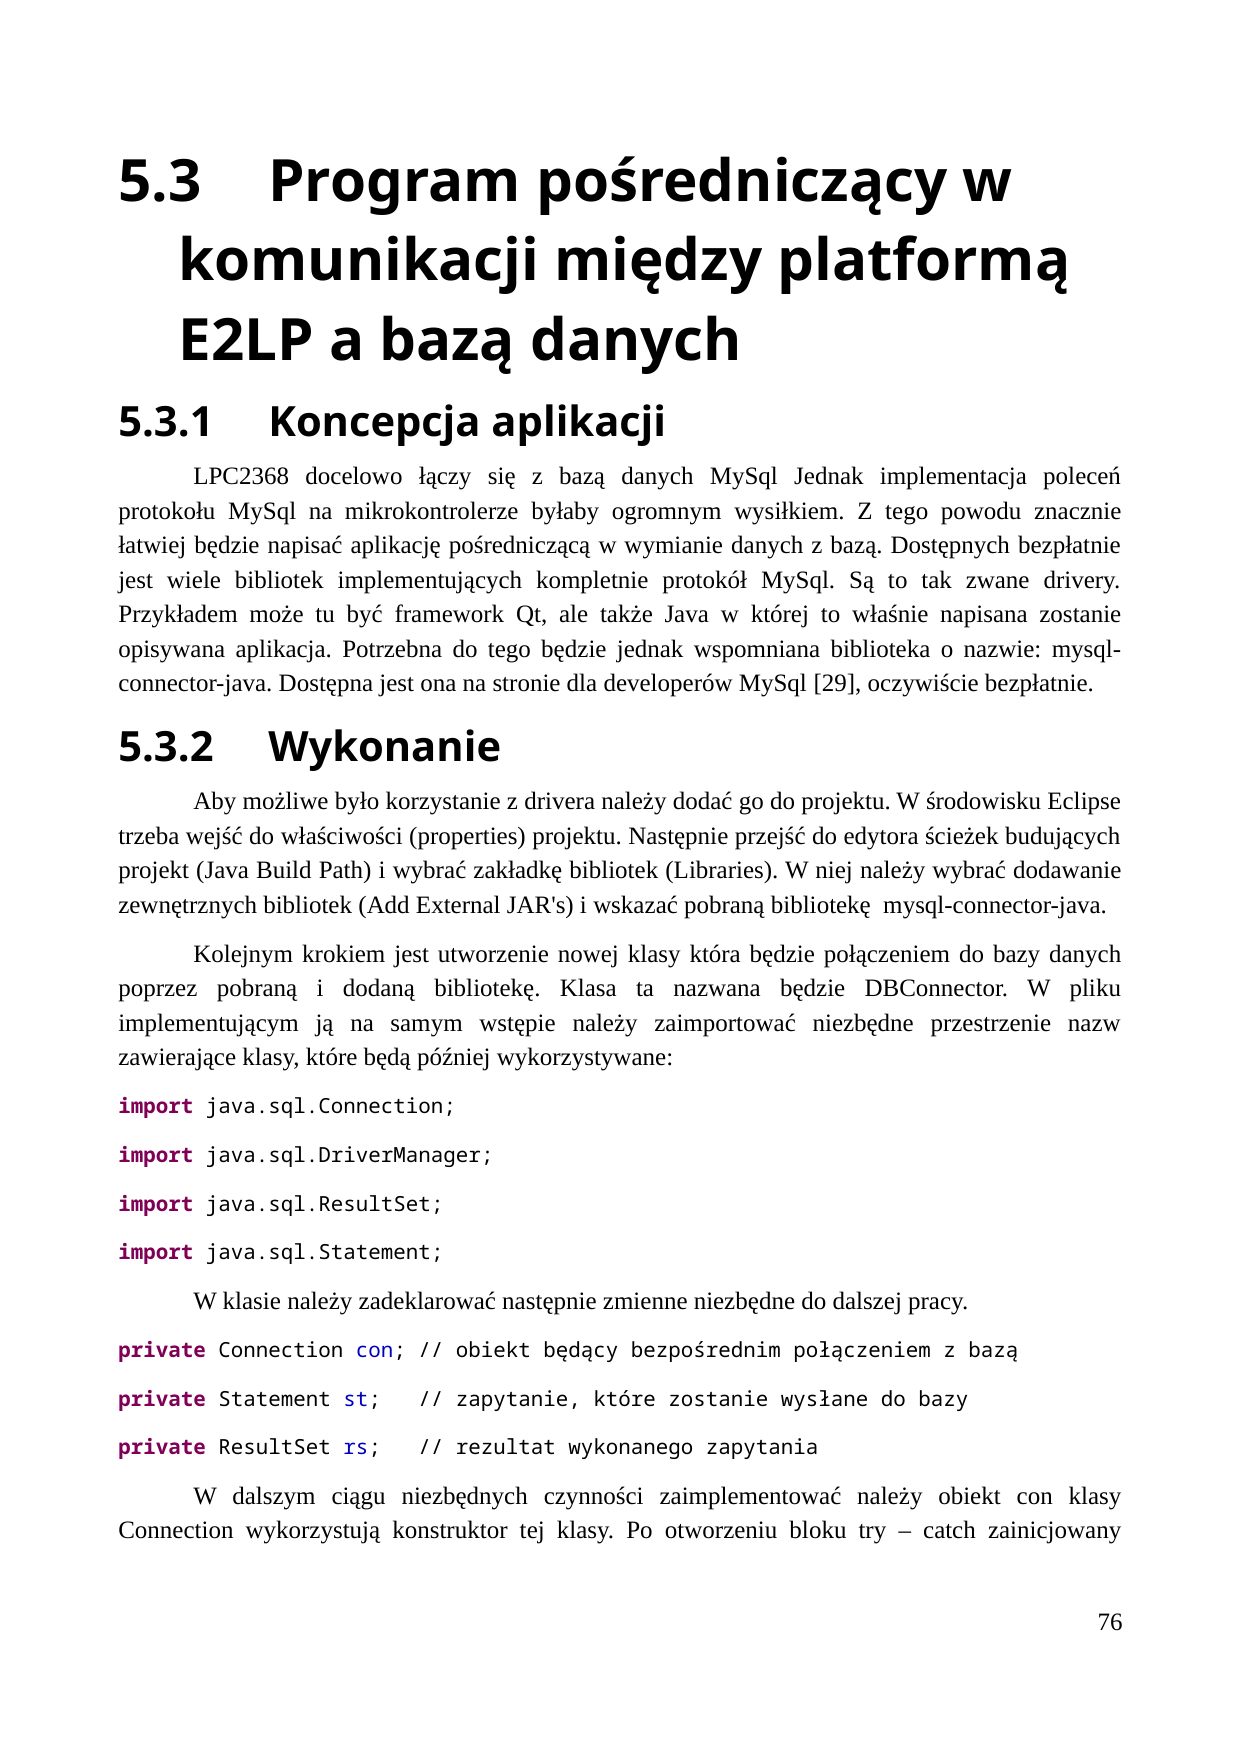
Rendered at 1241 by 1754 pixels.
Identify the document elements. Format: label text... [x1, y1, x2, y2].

subtitle Program pośredniczący w komunikacji między platformą E2LP a bazą danych [118, 139, 1122, 377]
text Kolejnym krokiem jest utworzenie nowej klasy która będzie połączeniem do bazy danych poprzez pobraną i dodaną bibliotekę. Klasa ta nazwana będzie DBConnector. W pliku implementującym ją na samym wstępie należy zaimportować niezbędne przestrzenie nazw zawierające klasy, które będą później wykorzystywane: [118, 939, 1122, 1071]
text W dalszym ciągu niezbędnych czynności zaimplementować należy obiekt con klasy Connection wykorzystują konstruktor tej klasy. Po otworzeniu bloku try – catch zainicjowany [118, 1481, 1122, 1544]
subtitle Wykonanie [118, 717, 1122, 774]
subtitle Koncepcja aplikacji [118, 392, 1122, 449]
text Aby możliwe było korzystanie z drivera należy dodać go do projektu. W środowisku Eclipse trzeba wejść do właściwości (properties) projektu. Następnie przejść do edytora ścieżek budujących projekt (Java Build Path) i wybrać zakładkę bibliotek (Libraries). W niej należy wybrać dodawanie zewnętrznych bibliotek (Add External JAR's) i wskazać pobraną bibliotekę mysql-connector-java. [118, 786, 1122, 919]
text import java.sql.DriverManager; [118, 1140, 1122, 1168]
text private Connection con; // obiekt będący bezpośrednim połączeniem z bazą [118, 1335, 1122, 1363]
text import java.sql.Connection; [118, 1091, 1122, 1120]
text import java.sql.Statement; [118, 1237, 1122, 1266]
text private Statement st; // zapytanie, które zostanie wysłane do bazy [118, 1384, 1122, 1412]
text W klasie należy zadeklarować następnie zmienne niezbędne do dalszej pracy. [118, 1286, 1122, 1315]
text import java.sql.ResultSet; [118, 1189, 1122, 1217]
text private ResultSet rs; // rezultat wykonanego zapytania [118, 1432, 1122, 1461]
text LPC2368 docelowo łączy się z bazą danych MySql Jednak implementacja poleceń protokołu MySql na mikrokontrolerze byłaby ogromnym wysiłkiem. Z tego powodu znacznie łatwiej będzie napisać aplikację pośredniczącą w wymianie danych z bazą. Dostępnych bezpłatnie jest wiele bibliotek implementujących kompletnie protokół MySql. Są to tak zwane drivery. Przykładem może tu być framework Qt, ale także Java w której to właśnie napisana zostanie opisywana aplikacja. Potrzebna do tego będzie jednak wspomniana biblioteka o nazwie: mysql-connector-java. Dostępna jest ona na stronie dla developerów MySql [29], oczywiście bezpłatnie. [118, 461, 1122, 697]
